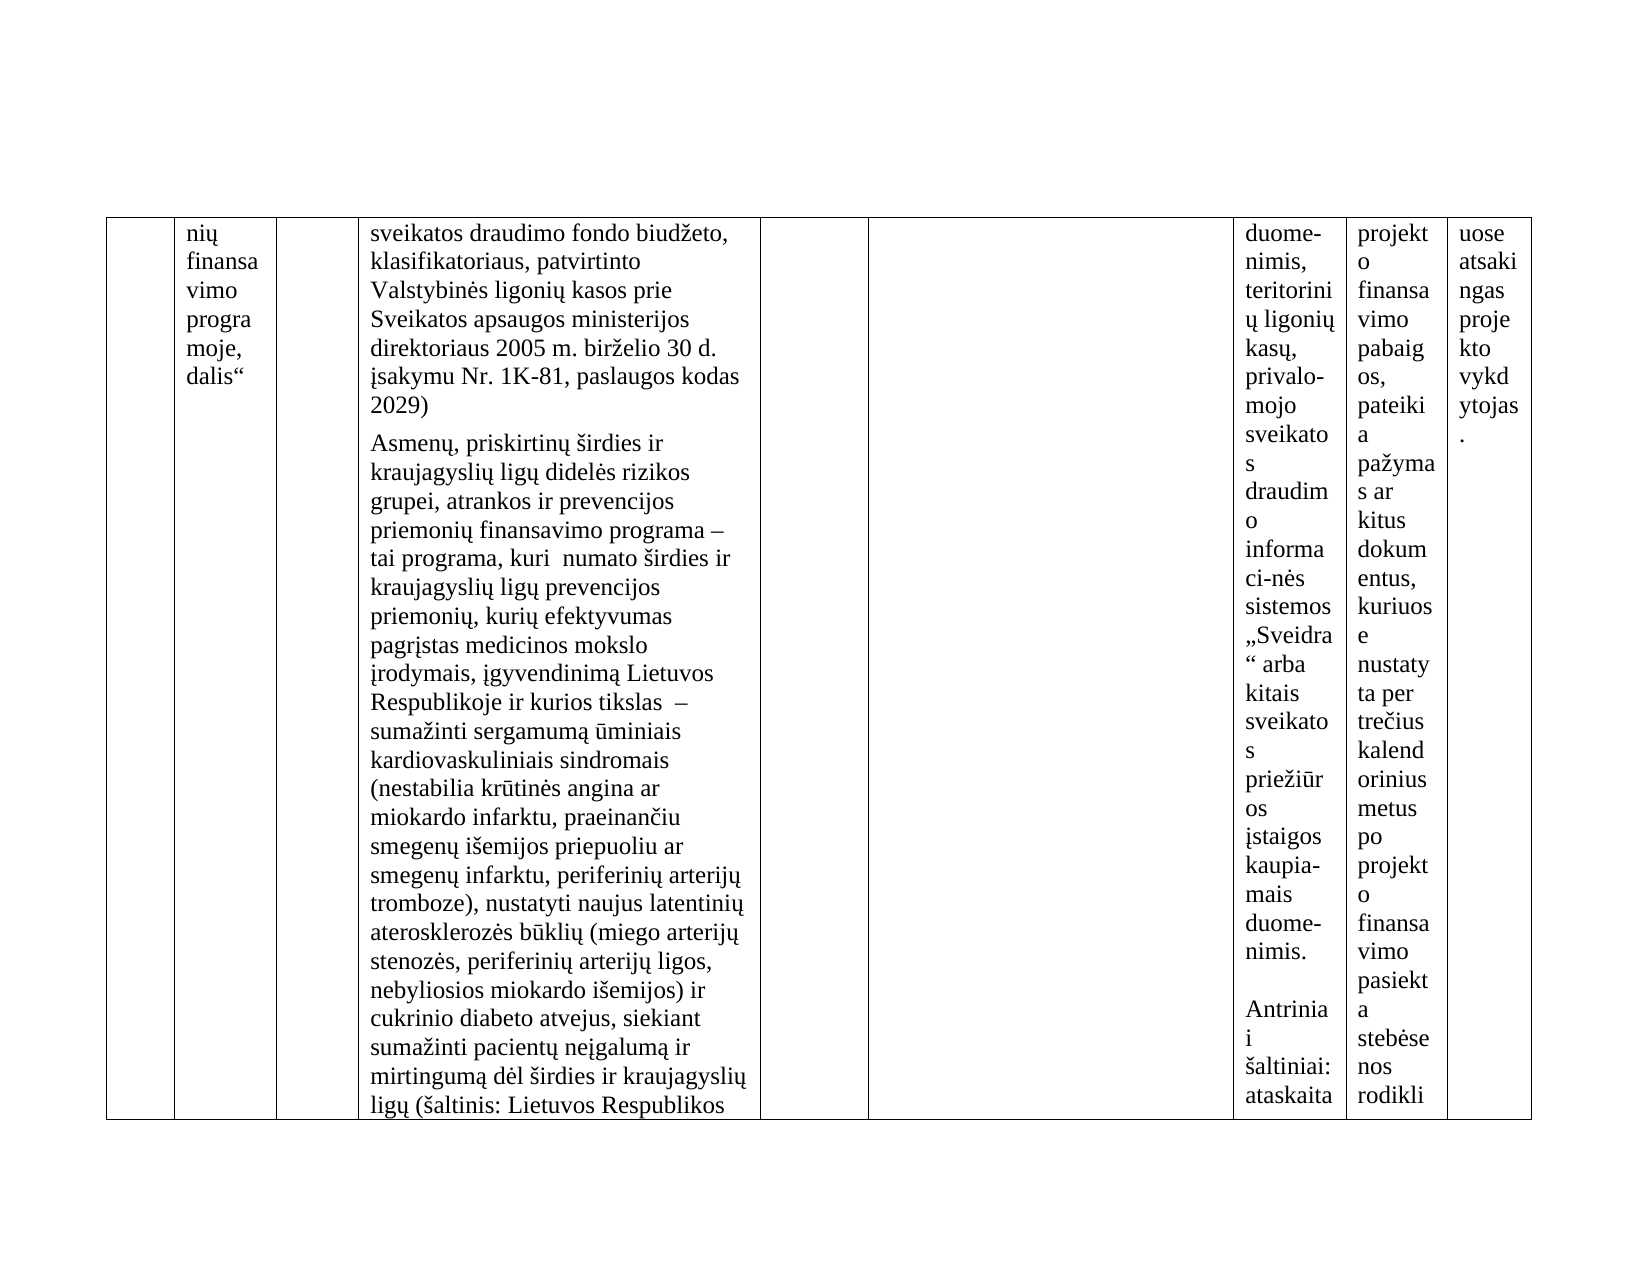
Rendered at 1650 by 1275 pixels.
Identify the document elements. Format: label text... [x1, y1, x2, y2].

table_cell [277, 218, 358, 1118]
table_cell sveikatos draudimo fondo biudžeto, klasifikatoriaus, patvirtinto Valstybinės ligonių kasos prie Sveikatos apsaugos ministerijos direktoriaus 2005 m. birželio 30 d. įsakymu Nr. 1K-81, paslaugos kodas 2029) Asmenų, priskirtinų širdies ir kraujagyslių ligų didelės rizikos grupei, atrankos ir prevencijos priemonių finansavimo programa – tai programa, kuri numato širdies ir kraujagyslių ligų prevencijos priemonių, kurių efektyvumas pagrįstas medicinos mokslo įrodymais, įgyvendinimą Lietuvos Respublikoje ir kurios tikslas – sumažinti sergamumą ūminiais kardiovaskuliniais sindromais (nestabilia krūtinės angina ar miokardo infarktu, praeinančiu smegenų išemijos priepuoliu ar smegenų infarktu, periferinių arterijų tromboze), nustatyti naujus latentinių aterosklerozės būklių (miego arterijų stenozės, periferinių arterijų ligos, nebyliosios miokardo išemijos) ir cukrinio diabeto atvejus, siekiant sumažinti pacientų neįgalumą ir mirtingumą dėl širdies ir kraujagyslių ligų (šaltinis: Lietuvos Respublikos [359, 218, 760, 1118]
table_cell uose atsakingas projekto vykdytojas. [1448, 218, 1531, 1118]
table_cell [107, 218, 174, 1118]
table_cell [869, 218, 1233, 1118]
table_cell projekto finansavimo pabaigos, pateikia pažymas ar kitus dokumentus, kuriuose nustatyta per trečius kalendorinius metus po projekto finansavimo pasiekta stebėsenos rodikli [1347, 218, 1447, 1118]
table_cell duome-nimis, teritorinių ligonių kasų, privalo-mojo sveikatos draudimo informaci-nės sistemos „Sveidra“ arba kitais sveikatos priežiūros įstaigos kaupia-mais duome-nimis. Antriniai šaltiniai: ataskaita [1234, 218, 1346, 1118]
table_cell [761, 218, 868, 1118]
table_cell nių finansavimo programoje, dalis“ [175, 218, 276, 1118]
